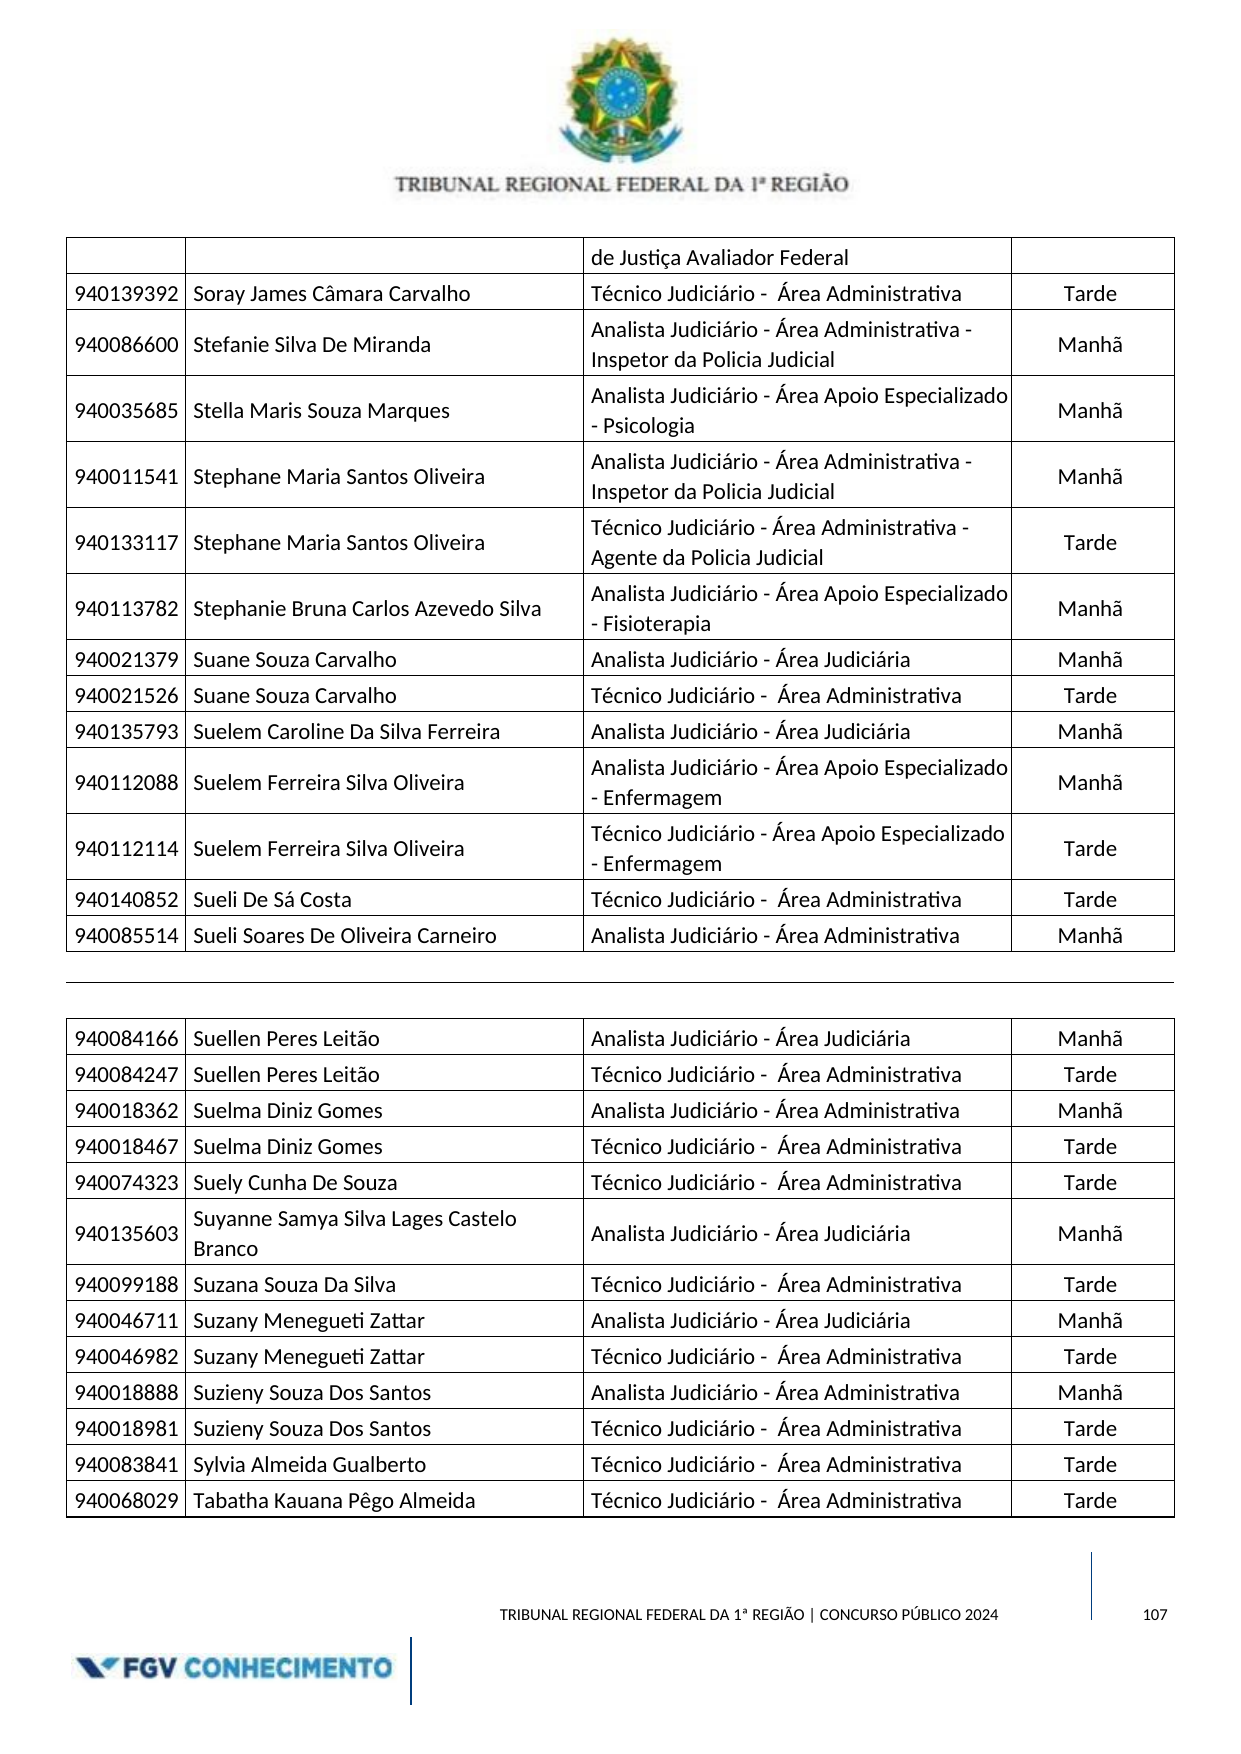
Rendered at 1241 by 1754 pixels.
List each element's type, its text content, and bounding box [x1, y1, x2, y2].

table_cell 940135793 [67, 712, 185, 747]
table_cell Analista Judiciário - Área Administrativa [584, 1091, 1011, 1126]
table_cell Manhã [1012, 640, 1174, 675]
table_cell Manhã [1012, 712, 1174, 747]
table_cell Manhã [1012, 748, 1174, 813]
table_cell Técnico Judiciário - Área Administrativa [584, 1265, 1011, 1300]
table_cell 940018981 [67, 1409, 185, 1444]
table_cell Tarde [1012, 1445, 1174, 1480]
table_cell Técnico Judiciário - Área Administrativa [584, 1127, 1011, 1162]
table_cell Técnico Judiciário - Área Administrativa [584, 1163, 1011, 1198]
table_cell Manhã [1012, 1199, 1174, 1264]
table_cell Stefanie Silva De Miranda [186, 310, 583, 375]
table_cell Técnico Judiciário - Área Apoio Especializado - Enfermagem [584, 814, 1011, 879]
table_cell Técnico Judiciário - Área Administrativa [584, 1445, 1011, 1480]
table_cell 940084166 [67, 1019, 185, 1054]
table_cell Tarde [1012, 1055, 1174, 1090]
table_cell 940099188 [67, 1265, 185, 1300]
table_cell Stephanie Bruna Carlos Azevedo Silva [186, 574, 583, 639]
table_cell Soray James Câmara Carvalho [186, 274, 583, 309]
table_cell Suelem Ferreira Silva Oliveira [186, 814, 583, 879]
table_cell Técnico Judiciário - Área Administrativa [584, 1481, 1011, 1516]
table_cell 940068029 [67, 1481, 185, 1516]
table_cell Analista Judiciário - Área Administrativa [584, 916, 1011, 951]
table_cell 940083841 [67, 1445, 185, 1480]
table_cell Manhã [1012, 574, 1174, 639]
table_cell 940011541 [67, 442, 185, 507]
table_cell Suelem Ferreira Silva Oliveira [186, 748, 583, 813]
table_cell Manhã [1012, 1091, 1174, 1126]
table_cell 940021526 [67, 676, 185, 711]
table_cell Stephane Maria Santos Oliveira [186, 442, 583, 507]
table_cell 940112088 [67, 748, 185, 813]
table_cell Técnico Judiciário - Área Administrativa [584, 676, 1011, 711]
table_cell Suzany Menegueti Zattar [186, 1337, 583, 1372]
table_cell Suellen Peres Leitão [186, 1055, 583, 1090]
table_cell Manhã [1012, 1373, 1174, 1408]
table_cell 940018467 [67, 1127, 185, 1162]
table_cell Suyanne Samya Silva Lages Castelo Branco [186, 1199, 583, 1264]
table_cell Técnico Judiciário - Área Administrativa [584, 1409, 1011, 1444]
table_cell Sueli Soares De Oliveira Carneiro [186, 916, 583, 951]
table_cell 940133117 [67, 508, 185, 573]
table_header Turno de Prova [1012, 983, 1174, 1018]
table_cell Manhã [1012, 916, 1174, 951]
table_cell Tarde [1012, 1337, 1174, 1372]
table_cell Suelma Diniz Gomes [186, 1091, 583, 1126]
table_cell 940139392 [67, 274, 185, 309]
table_cell Analista Judiciário - Área Administrativa - Inspetor da Policia Judicial [584, 310, 1011, 375]
table_cell Manhã [1012, 310, 1174, 375]
table_cell 940018362 [67, 1091, 185, 1126]
table_cell Sylvia Almeida Gualberto [186, 1445, 583, 1480]
table_cell Analista Judiciário - Área Apoio Especializado - Psicologia [584, 376, 1011, 441]
table_cell Analista Judiciário - Área Apoio Especializado - Enfermagem [584, 748, 1011, 813]
table_cell Manhã [1012, 1301, 1174, 1336]
table_cell 940074323 [67, 1163, 185, 1198]
table_cell Suzany Menegueti Zattar [186, 1301, 583, 1336]
table_cell 940140852 [67, 880, 185, 915]
table_cell Analista Judiciário - Área Apoio Especializado - Fisioterapia [584, 574, 1011, 639]
table_cell Suzieny Souza Dos Santos [186, 1373, 583, 1408]
table_cell 940085514 [67, 916, 185, 951]
table_cell 940084247 [67, 1055, 185, 1090]
table_cell Tabatha Kauana Pêgo Almeida [186, 1481, 583, 1516]
table_cell Técnico Judiciário - Área Administrativa [584, 880, 1011, 915]
table_cell Manhã [1012, 442, 1174, 507]
table_cell Suane Souza Carvalho [186, 640, 583, 675]
table_cell Tarde [1012, 880, 1174, 915]
table_cell Suelma Diniz Gomes [186, 1127, 583, 1162]
table_cell 940086600 [67, 310, 185, 375]
table_cell [67, 238, 185, 273]
table_cell Técnico Judiciário - Área Administrativa - Agente da Policia Judicial [584, 508, 1011, 573]
table_cell Analista Judiciário - Área Judiciária [584, 640, 1011, 675]
table_cell [1012, 238, 1174, 273]
table_cell Suely Cunha De Souza [186, 1163, 583, 1198]
table_cell Tarde [1012, 814, 1174, 879]
table_cell [186, 238, 583, 273]
table_cell 940112114 [67, 814, 185, 879]
table_cell 940135603 [67, 1199, 185, 1264]
table_cell Manhã [1012, 376, 1174, 441]
table_cell 940035685 [67, 376, 185, 441]
table_cell Tarde [1012, 1409, 1174, 1444]
table_cell Suzieny Souza Dos Santos [186, 1409, 583, 1444]
table_cell Tarde [1012, 1127, 1174, 1162]
table_cell Manhã [1012, 1019, 1174, 1054]
table_cell 940021379 [67, 640, 185, 675]
table_cell Analista Judiciário - Área Administrativa [584, 1373, 1011, 1408]
table_cell Stella Maris Souza Marques [186, 376, 583, 441]
table_cell 940113782 [67, 574, 185, 639]
table_cell Analista Judiciário - Área Judiciária [584, 1301, 1011, 1336]
table_cell Tarde [1012, 1265, 1174, 1300]
table_header Nome [186, 983, 583, 1018]
table_cell Analista Judiciário - Área Judiciária [584, 1199, 1011, 1264]
table_cell de Justiça Avaliador Federal [584, 238, 1011, 273]
table_cell Tarde [1012, 1481, 1174, 1516]
table_cell Suane Souza Carvalho [186, 676, 583, 711]
table_cell Sueli De Sá Costa [186, 880, 583, 915]
table_cell Analista Judiciário - Área Judiciária [584, 1019, 1011, 1054]
table_cell Stephane Maria Santos Oliveira [186, 508, 583, 573]
table_cell Tarde [1012, 676, 1174, 711]
table_cell Tarde [1012, 1163, 1174, 1198]
table_cell Técnico Judiciário - Área Administrativa [584, 1337, 1011, 1372]
table_cell 940018888 [67, 1373, 185, 1408]
table_cell Suelem Caroline Da Silva Ferreira [186, 712, 583, 747]
table_header Inscrição [66, 983, 186, 1018]
table_cell Técnico Judiciário - Área Administrativa [584, 274, 1011, 309]
table_cell 940046982 [67, 1337, 185, 1372]
table_cell Tarde [1012, 274, 1174, 309]
table_cell Analista Judiciário - Área Judiciária [584, 712, 1011, 747]
table_cell 940046711 [67, 1301, 185, 1336]
table_cell Tarde [1012, 508, 1174, 573]
table_header Cargo [584, 983, 1012, 1018]
table_cell Suzana Souza Da Silva [186, 1265, 583, 1300]
table_cell Suellen Peres Leitão [186, 1019, 583, 1054]
table_cell Técnico Judiciário - Área Administrativa [584, 1055, 1011, 1090]
table_cell Analista Judiciário - Área Administrativa - Inspetor da Policia Judicial [584, 442, 1011, 507]
